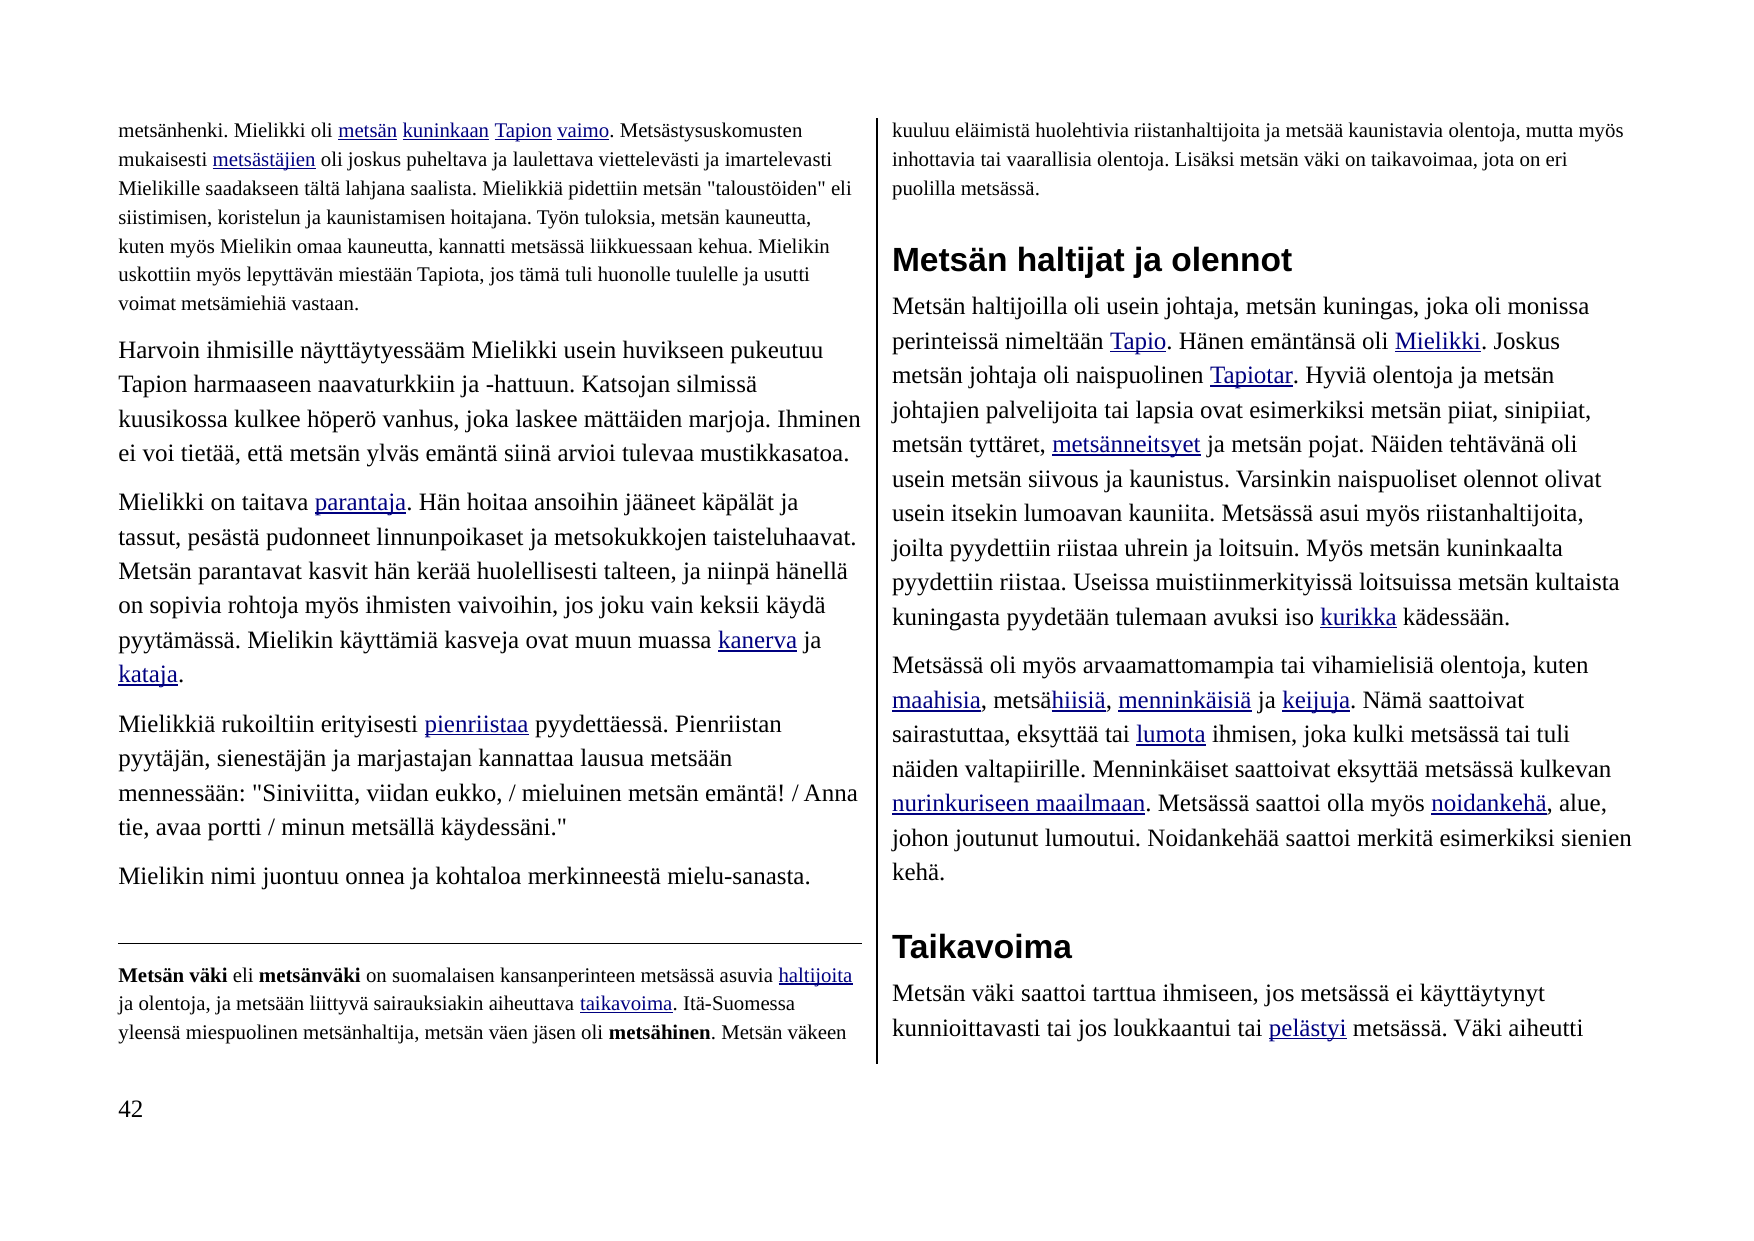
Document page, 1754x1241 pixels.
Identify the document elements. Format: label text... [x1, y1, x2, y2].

text Metsän väki saattoi tarttua ihmiseen, jos metsässä ei käyttäytynyt kunnioittavasti tai jos loukkaantui tai pelästyi metsässä. Väki aiheutti [892, 978, 1635, 1042]
text Metsän haltijoilla oli usein johtaja, metsän kuningas, joka oli monissa perinteissä nimeltään Tapio. Hänen emäntänsä oli Mielikki. Joskus metsän johtaja oli naispuolinen Tapiotar. Hyviä olentoja ja metsän johtajien palvelijoita tai lapsia ovat esimerkiksi metsän piiat, sinipiiat, metsän tyttäret, metsänneitsyet ja metsän pojat. Näiden tehtävänä oli usein metsän siivous ja kaunistus. Varsinkin naispuoliset olennot olivat usein itsekin lumoavan kauniita. Metsässä asui myös riistanhaltijoita, joilta pyydettiin riistaa uhrein ja loitsuin. Myös metsän kuninkaalta pyydettiin riistaa. Useissa muistiinmerkityissä loitsuissa metsän kultaista kuningasta pyydetään tulemaan avuksi iso kurikka kädessään. [892, 291, 1635, 630]
text Mielikin nimi juontuu onnea ja kohtaloa merkinneestä mielu-sanasta. [118, 861, 862, 890]
subtitle Taikavoima [892, 927, 1635, 966]
text Metsässä oli myös arvaamattomampia tai vihamielisiä olentoja, kuten maahisia, metsähiisiä, menninkäisiä ja keijuja. Nämä saattoivat sairastuttaa, eksyttää tai lumota ihmisen, joka kulki metsässä tai tuli näiden valtapiirille. Menninkäiset saattoivat eksyttää metsässä kulkevan nurinkuriseen maailmaan. Metsässä saattoi olla myös noidankehä, alue, johon joutunut lumoutui. Noidankehää saattoi merkitä esimerkiksi sienien kehä. [892, 651, 1635, 886]
text Mielikki on taitava parantaja. Hän hoitaa ansoihin jääneet käpälät ja tassut, pesästä pudonneet linnunpoikaset ja metsokukkojen taisteluhaavat. Metsän parantavat kasvit hän kerää huolellisesti talteen, ja niinpä hänellä on sopivia rohtoja myös ihmisten vaivoihin, jos joku vain keksii käydä pyytämässä. Mielikin käyttämiä kasveja ovat muun muassa kanerva ja kataja. [118, 487, 862, 688]
text kuuluu eläimistä huolehtivia riistanhaltijoita ja metsää kaunistavia olentoja, mutta myös inhottavia tai vaarallisia olentoja. Lisäksi metsän väki on taikavoimaa, jota on eri puolilla metsässä. [892, 118, 1635, 200]
subtitle Metsän haltijat ja olennot [892, 240, 1635, 279]
text Harvoin ihmisille näyttäytyessääm Mielikki usein huvikseen pukeutuu Tapion harmaaseen naavaturkkiin ja -hattuun. Katsojan silmissä kuusikossa kulkee höperö vanhus, joka laskee mättäiden marjoja. Ihminen ei voi tietää, että metsän ylväs emäntä siinä arvioi tulevaa mustikkasatoa. [118, 335, 862, 467]
text Metsän väki eli metsänväki on suomalaisen kansanperinteen metsässä asuvia haltijoita ja olentoja, ja metsään liittyvä sairauksiakin aiheuttava taikavoima. Itä-Suomessa yleensä miespuolinen metsänhaltija, metsän väen jäsen oli metsähinen. Metsän väkeen [118, 962, 862, 1044]
text metsänhenki. Mielikki oli metsän kuninkaan Tapion vaimo. Metsästysuskomusten mukaisesti metsästäjien oli joskus puheltava ja laulettava viettelevästi ja imartelevasti Mielikille saadakseen tältä lahjana saalista. Mielikkiä pidettiin metsän "taloustöiden" eli siistimisen, koristelun ja kaunistamisen hoitajana. Työn tuloksia, metsän kauneutta, kuten myös Mielikin omaa kauneutta, kannatti metsässä liikkuessaan kehua. Mielikin uskottiin myös lepyttävän miestään Tapiota, jos tämä tuli huonolle tuulelle ja usutti voimat metsämiehiä vastaan. [118, 118, 862, 315]
text Mielikkiä rukoiltiin erityisesti pienriistaa pyydettäessä. Pienriistan pyytäjän, sienestäjän ja marjastajan kannattaa lausua metsään mennessään: "Siniviitta, viidan eukko, / mieluinen metsän emäntä! / Anna tie, avaa portti / minun metsällä käydessäni." [118, 709, 862, 841]
